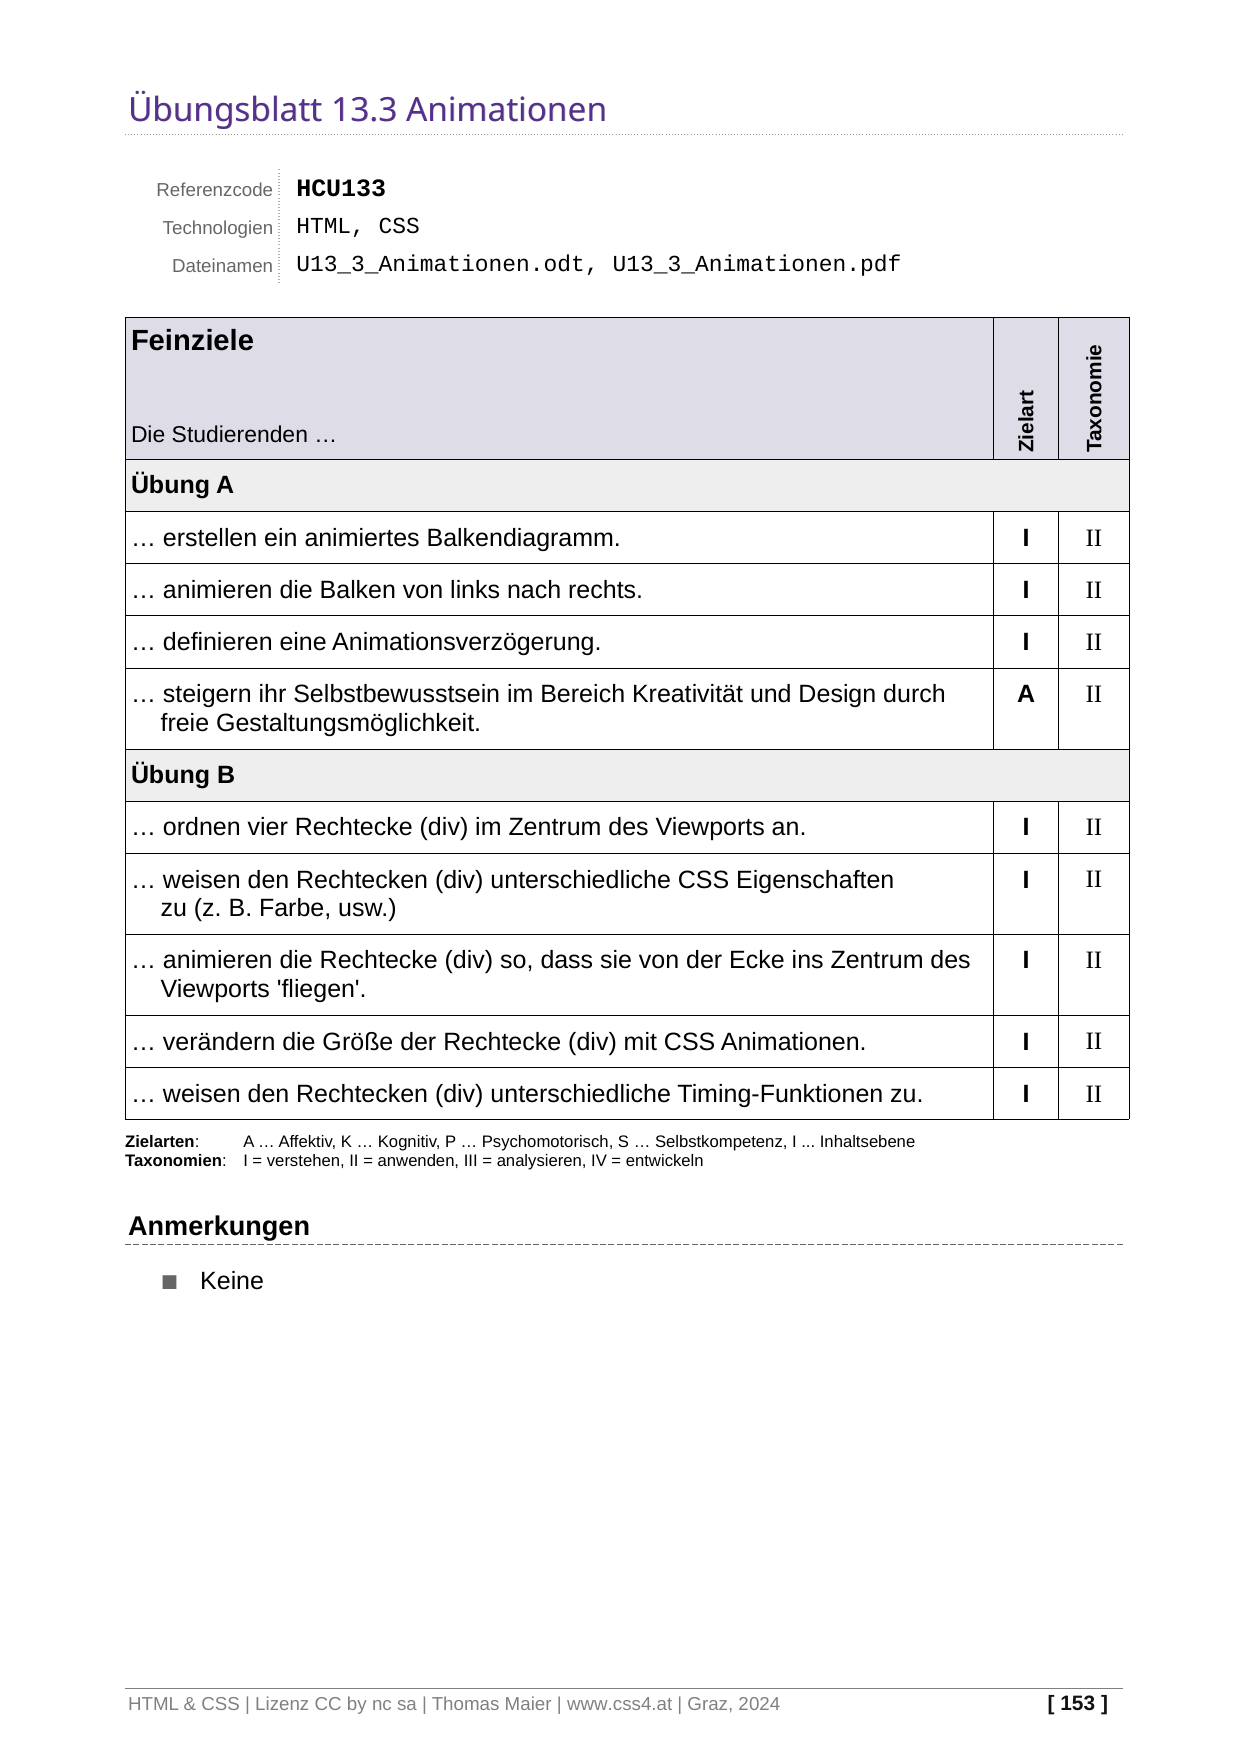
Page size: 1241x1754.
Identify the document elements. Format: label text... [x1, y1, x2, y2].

table_cell … weisen den Rechtecken (div) unterschiedliche CSS Eigenschaften zu (z. B. Farbe, usw.) [126, 854, 993, 934]
table_cell II [1059, 512, 1129, 563]
table_cell I [994, 935, 1058, 1015]
table_cell Übung B [126, 750, 1129, 801]
table_header Taxonomie [1059, 318, 1129, 459]
table_cell I [994, 1016, 1058, 1067]
table_cell Übung A [126, 460, 1129, 511]
table_cell I [994, 616, 1058, 667]
table_cell II [1059, 1068, 1129, 1119]
table_cell A [994, 669, 1058, 748]
table_cell I [994, 1068, 1058, 1119]
table_cell I [994, 512, 1058, 563]
table_header Feinziele Die Studierenden … [126, 318, 993, 459]
table_cell I [994, 564, 1058, 615]
table_cell II [1059, 1016, 1129, 1067]
table_cell … definieren eine Animationsverzögerung. [126, 616, 993, 667]
table_cell II [1059, 669, 1129, 748]
table_header Referenzcode [125, 169, 278, 209]
text Anmerkungen [125, 1207, 1123, 1244]
table_cell II [1059, 564, 1129, 615]
table_cell … animieren die Balken von links nach rechts. [126, 564, 993, 615]
table_header HCU133 [279, 169, 1129, 209]
table_header Zielart [994, 318, 1058, 459]
table_cell I [994, 802, 1058, 853]
table_cell … erstellen ein animiertes Balkendiagramm. [126, 512, 993, 563]
table_cell Technologien [125, 209, 278, 247]
table_cell II [1059, 802, 1129, 853]
text Zielarten: A … Affektiv, K … Kognitiv, P … Psychomotorisch, S … Selbstkompetenz, I ... Inhaltsebene Taxonomien: I = verstehen, II = anwenden, III = analysieren, IV = entwickeln [125, 1132, 1123, 1170]
table_cell II [1059, 616, 1129, 667]
list Keine [162, 1266, 1123, 1295]
table_cell … animieren die Rechtecke (div) so, dass sie von der Ecke ins Zentrum des Viewports 'fliegen'. [126, 935, 993, 1015]
subtitle Übungsblatt 13.3 Animationen [125, 83, 1123, 134]
table_cell … weisen den Rechtecken (div) unterschiedliche Timing-Funktionen zu. [126, 1068, 993, 1119]
table_cell I [994, 854, 1058, 934]
table_cell … ordnen vier Rechtecke (div) im Zentrum des Viewports an. [126, 802, 993, 853]
table_cell II [1059, 935, 1129, 1015]
table_cell HTML, CSS [279, 209, 1129, 247]
table_cell II [1059, 854, 1129, 934]
table_cell … verändern die Größe der Rechtecke (div) mit CSS Animationen. [126, 1016, 993, 1067]
table_cell … steigern ihr Selbstbewusstsein im Bereich Kreativität und Design durch freie Gestaltungsmöglichkeit. [126, 669, 993, 748]
table_cell U13_3_Animationen.odt, U13_3_Animationen.pdf [279, 247, 1129, 284]
table_cell Dateinamen [125, 247, 278, 284]
